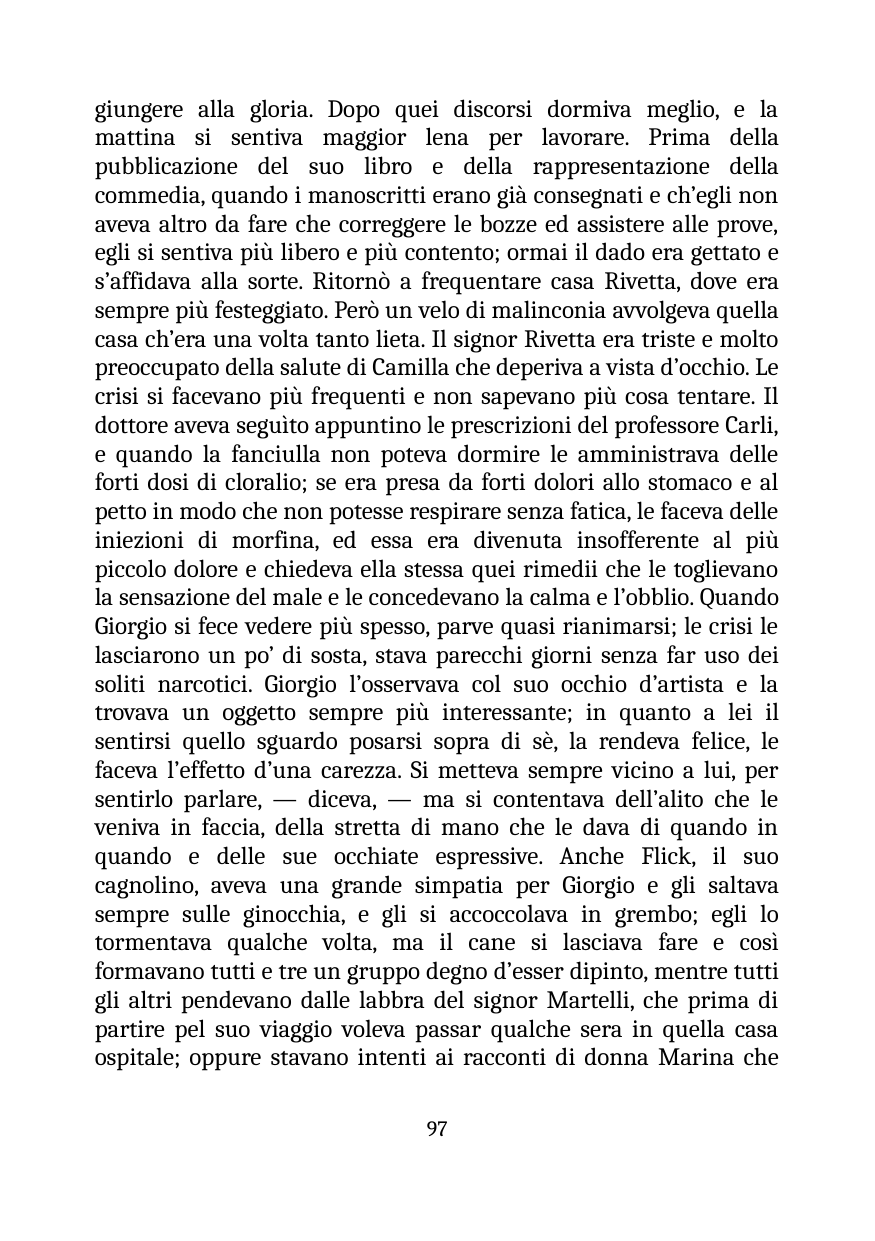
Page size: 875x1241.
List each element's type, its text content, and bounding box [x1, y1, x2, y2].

text giungere alla gloria. Dopo quei discorsi dormiva meglio, e la mattina si sentiva maggior lena per lavorare. Prima della pubblicazione del suo libro e della rappresentazione della commedia, quando i manoscritti erano già consegnati e ch’egli non aveva altro da fare che correggere le bozze ed assistere alle prove, egli si sentiva più libero e più contento; ormai il dado era gettato e s’affidava alla sorte. Ritornò a frequentare casa Rivetta, dove era sempre più festeggiato. Però un velo di malinconia avvolgeva quella casa ch’era una volta tanto lieta. Il signor Rivetta era triste e molto preoccupato della salute di Camilla che deperiva a vista d’occhio. Le crisi si facevano più frequenti e non sapevano più cosa tentare. Il dottore aveva seguìto appuntino le prescrizioni del professore Carli, e quando la fanciulla non poteva dormire le amministrava delle forti dosi di cloralio; se era presa da forti dolori allo stomaco e al petto in modo che non potesse respirare senza fatica, le faceva delle iniezioni di morfina, ed essa era divenuta insofferente al più piccolo dolore e chiedeva ella stessa quei rimedii che le toglievano la sensazione del male e le concedevano la calma e l’obblio. Quando Giorgio si fece vedere più spesso, parve quasi rianimarsi; le crisi le lasciarono un po’ di sosta, stava parecchi giorni senza far uso dei soliti narcotici. Giorgio l’osservava col suo occhio d’artista e la trovava un oggetto sempre più interessante; in quanto a lei il sentirsi quello sguardo posarsi sopra di sè, la rendeva felice, le faceva l’effetto d’una carezza. Si metteva sempre vicino a lui, per sentirlo parlare, — diceva, — ma si contentava dell’alito che le veniva in faccia, della stretta di mano che le dava di quando in quando e delle sue occhiate espressive. Anche Flick, il suo cagnolino, aveva una grande simpatia per Giorgio e gli saltava sempre sulle ginocchia, e gli si accoccolava in grembo; egli lo tormentava qualche volta, ma il cane si lasciava fare e così formavano tutti e tre un gruppo degno d’esser dipinto, mentre tutti gli altri pendevano dalle labbra del signor Martelli, che prima di partire pel suo viaggio voleva passar qualche sera in quella casa ospitale; oppure stavano intenti ai racconti di donna Marina che [94, 94, 779, 1072]
